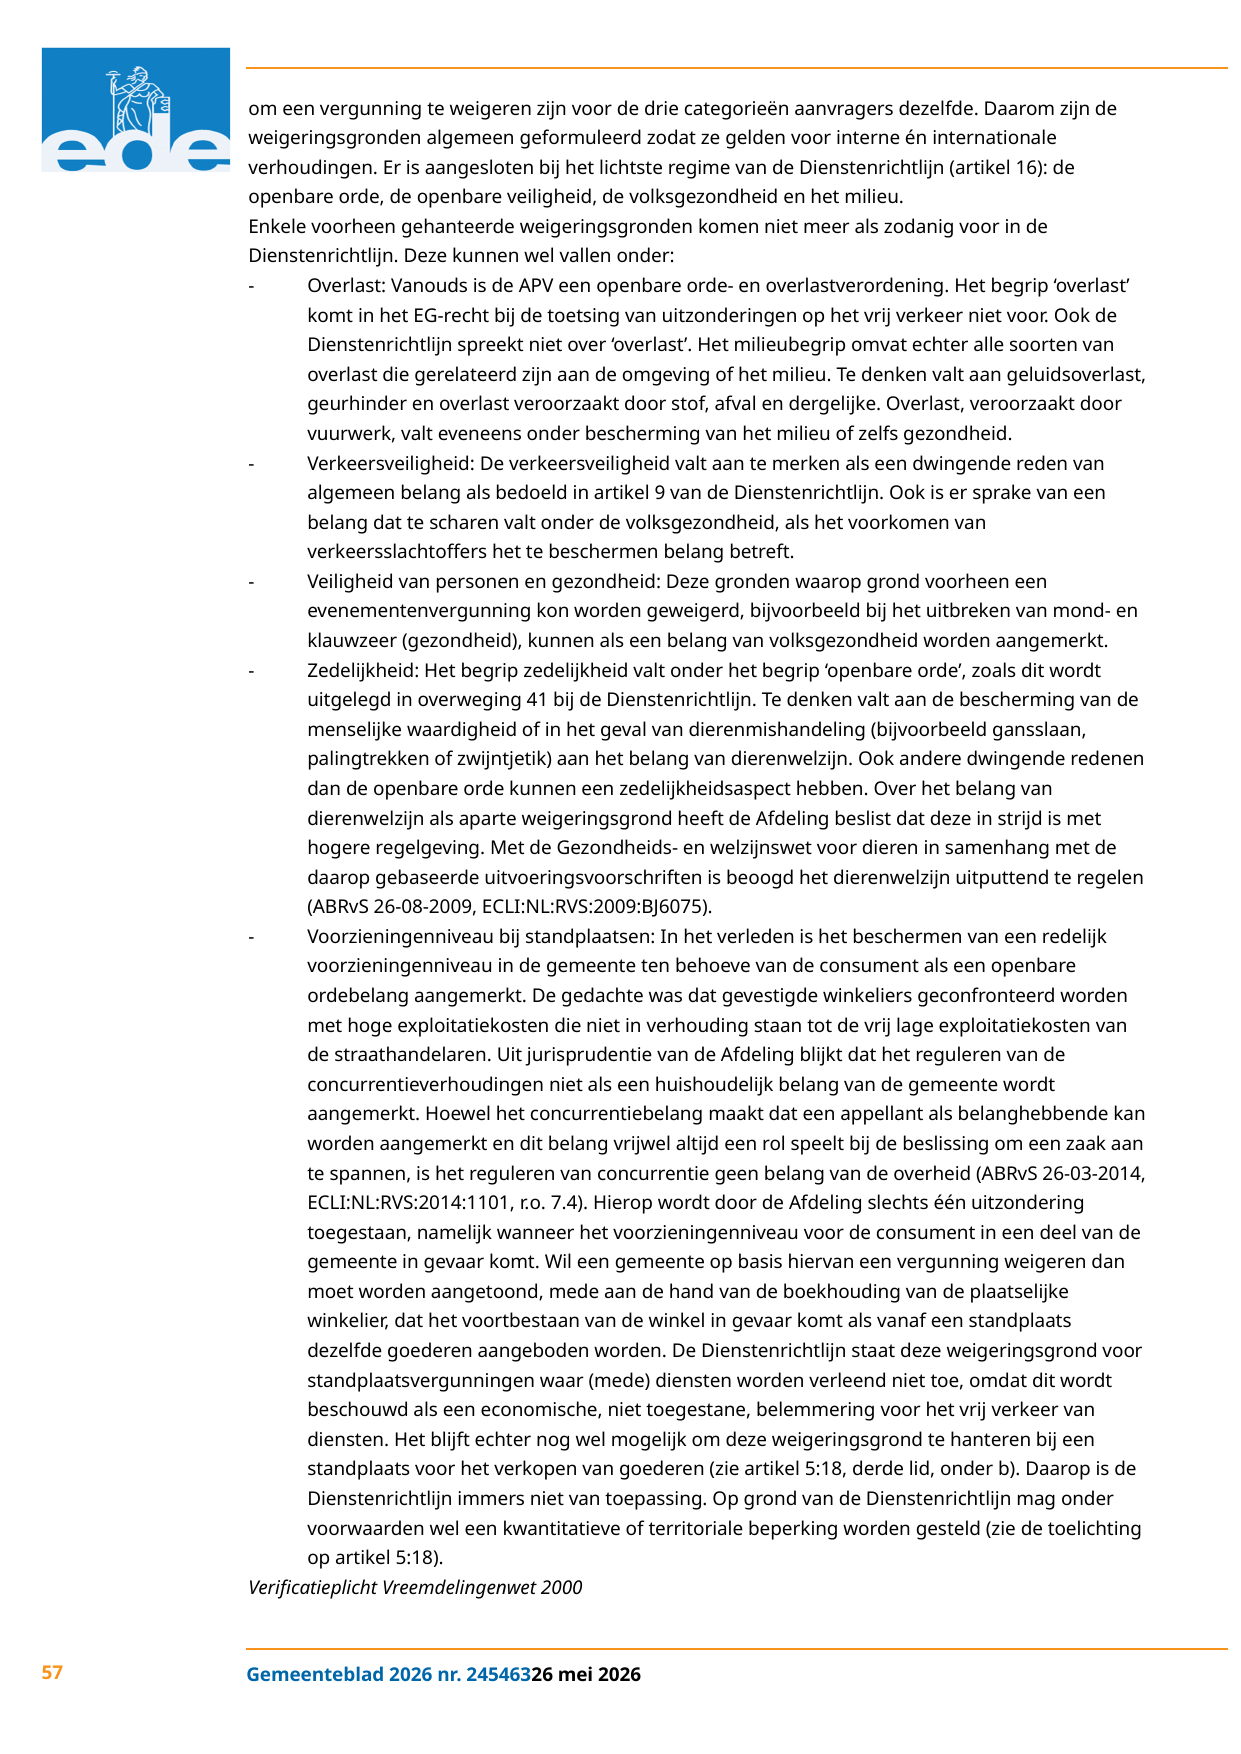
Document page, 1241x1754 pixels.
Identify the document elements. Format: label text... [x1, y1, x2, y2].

text Enkele voorheen gehanteerde weigeringsgronden komen niet meer als zodanig voor in de Dienstenrichtlijn. Deze kunnen wel vallen onder: [248, 213, 1152, 268]
list Zedelijkheid: Het begrip zedelijkheid valt onder het begrip ‘openbare orde’, zoals dit wordt uitgelegd in overweging 41 bij de Dienstenrichtlijn. Te denken valt aan de bescherming van de menselijke waardigheid of in het geval van dierenmishandeling (bijvoorbeeld gansslaan, palingtrekken of zwijntjetik) aan het belang van dierenwelzijn. Ook andere dwingende redenen dan de openbare orde kunnen een zedelijkheidsaspect hebben. Over het belang van dierenwelzijn als aparte weigeringsgrond heeft de Afdeling beslist dat deze in strijd is met hogere regelgeving. Met de Gezondheids- en welzijnswet voor dieren in samenhang met de daarop gebaseerde uitvoeringsvoorschriften is beoogd het dierenwelzijn uitputtend te regelen (ABRvS 26-08-2009, ECLI:NL:RVS:2009:BJ6075). [248, 657, 1152, 919]
list Veiligheid van personen en gezondheid: Deze gronden waarop grond voorheen een evenementenvergunning kon worden geweigerd, bijvoorbeeld bij het uitbreken van mond- en klauwzeer (gezondheid), kunnen als een belang van volksgezondheid worden aangemerkt. [248, 568, 1152, 653]
text om een vergunning te weigeren zijn voor de drie categorieën aanvragers dezelfde. Daarom zijn de weigeringsgronden algemeen geformuleerd zodat ze gelden voor interne én internationale verhoudingen. Er is aangesloten bij het lichtste regime van de Dienstenrichtlijn (artikel 16): de openbare orde, de openbare veiligheid, de volksgezondheid en het milieu. [248, 95, 1152, 209]
text Verificatieplicht Vreemdelingenwet 2000 [248, 1574, 1152, 1600]
list Voorzieningenniveau bij standplaatsen: In het verleden is het beschermen van een redelijk voorzieningenniveau in de gemeente ten behoeve van de consument als een openbare ordebelang aangemerkt. De gedachte was dat gevestigde winkeliers geconfronteerd worden met hoge exploitatiekosten die niet in verhouding staan tot de vrij lage exploitatiekosten van de straathandelaren. Uit jurisprudentie van de Afdeling blijkt dat het reguleren van de concurrentieverhoudingen niet als een huishoudelijk belang van de gemeente wordt aangemerkt. Hoewel het concurrentiebelang maakt dat een appellant als belanghebbende kan worden aangemerkt en dit belang vrijwel altijd een rol speelt bij de beslissing om een zaak aan te spannen, is het reguleren van concurrentie geen belang van de overheid (ABRvS 26-03-2014, ECLI:NL:RVS:2014:1101, r.o. 7.4). Hierop wordt door de Afdeling slechts één uitzondering toegestaan, namelijk wanneer het voorzieningenniveau voor de consument in een deel van de gemeente in gevaar komt. Wil een gemeente op basis hiervan een vergunning weigeren dan moet worden aangetoond, mede aan de hand van de boekhouding van de plaatselijke winkelier, dat het voortbestaan van de winkel in gevaar komt als vanaf een standplaats dezelfde goederen aangeboden worden. De Dienstenrichtlijn staat deze weigeringsgrond voor standplaatsvergunningen waar (mede) diensten worden verleend niet toe, omdat dit wordt beschouwd als een economische, niet toegestane, belemmering voor het vrij verkeer van diensten. Het blijft echter nog wel mogelijk om deze weigeringsgrond te hanteren bij een standplaats voor het verkopen van goederen (zie artikel 5:18, derde lid, onder b). Daarop is de Dienstenrichtlijn immers niet van toepassing. Op grond van de Dienstenrichtlijn mag onder voorwaarden wel een kwantitatieve of territoriale beperking worden gesteld (zie de toelichting op artikel 5:18). [248, 923, 1152, 1570]
list Verkeersveiligheid: De verkeersveiligheid valt aan te merken als een dwingende reden van algemeen belang als bedoeld in artikel 9 van de Dienstenrichtlijn. Ook is er sprake van een belang dat te scharen valt onder de volksgezondheid, als het voorkomen van verkeersslachtoffers het te beschermen belang betreft. [248, 450, 1152, 564]
list Overlast: Vanouds is de APV een openbare orde- en overlastverordening. Het begrip ‘overlast’ komt in het EG-recht bij de toetsing van uitzonderingen op het vrij verkeer niet voor. Ook de Dienstenrichtlijn spreekt niet over ‘overlast’. Het milieubegrip omvat echter alle soorten van overlast die gerelateerd zijn aan de omgeving of het milieu. Te denken valt aan geluidsoverlast, geurhinder en overlast veroorzaakt door stof, afval en dergelijke. Overlast, veroorzaakt door vuurwerk, valt eveneens onder bescherming van het milieu of zelfs gezondheid. [248, 272, 1152, 446]
picture [41, 47, 231, 172]
